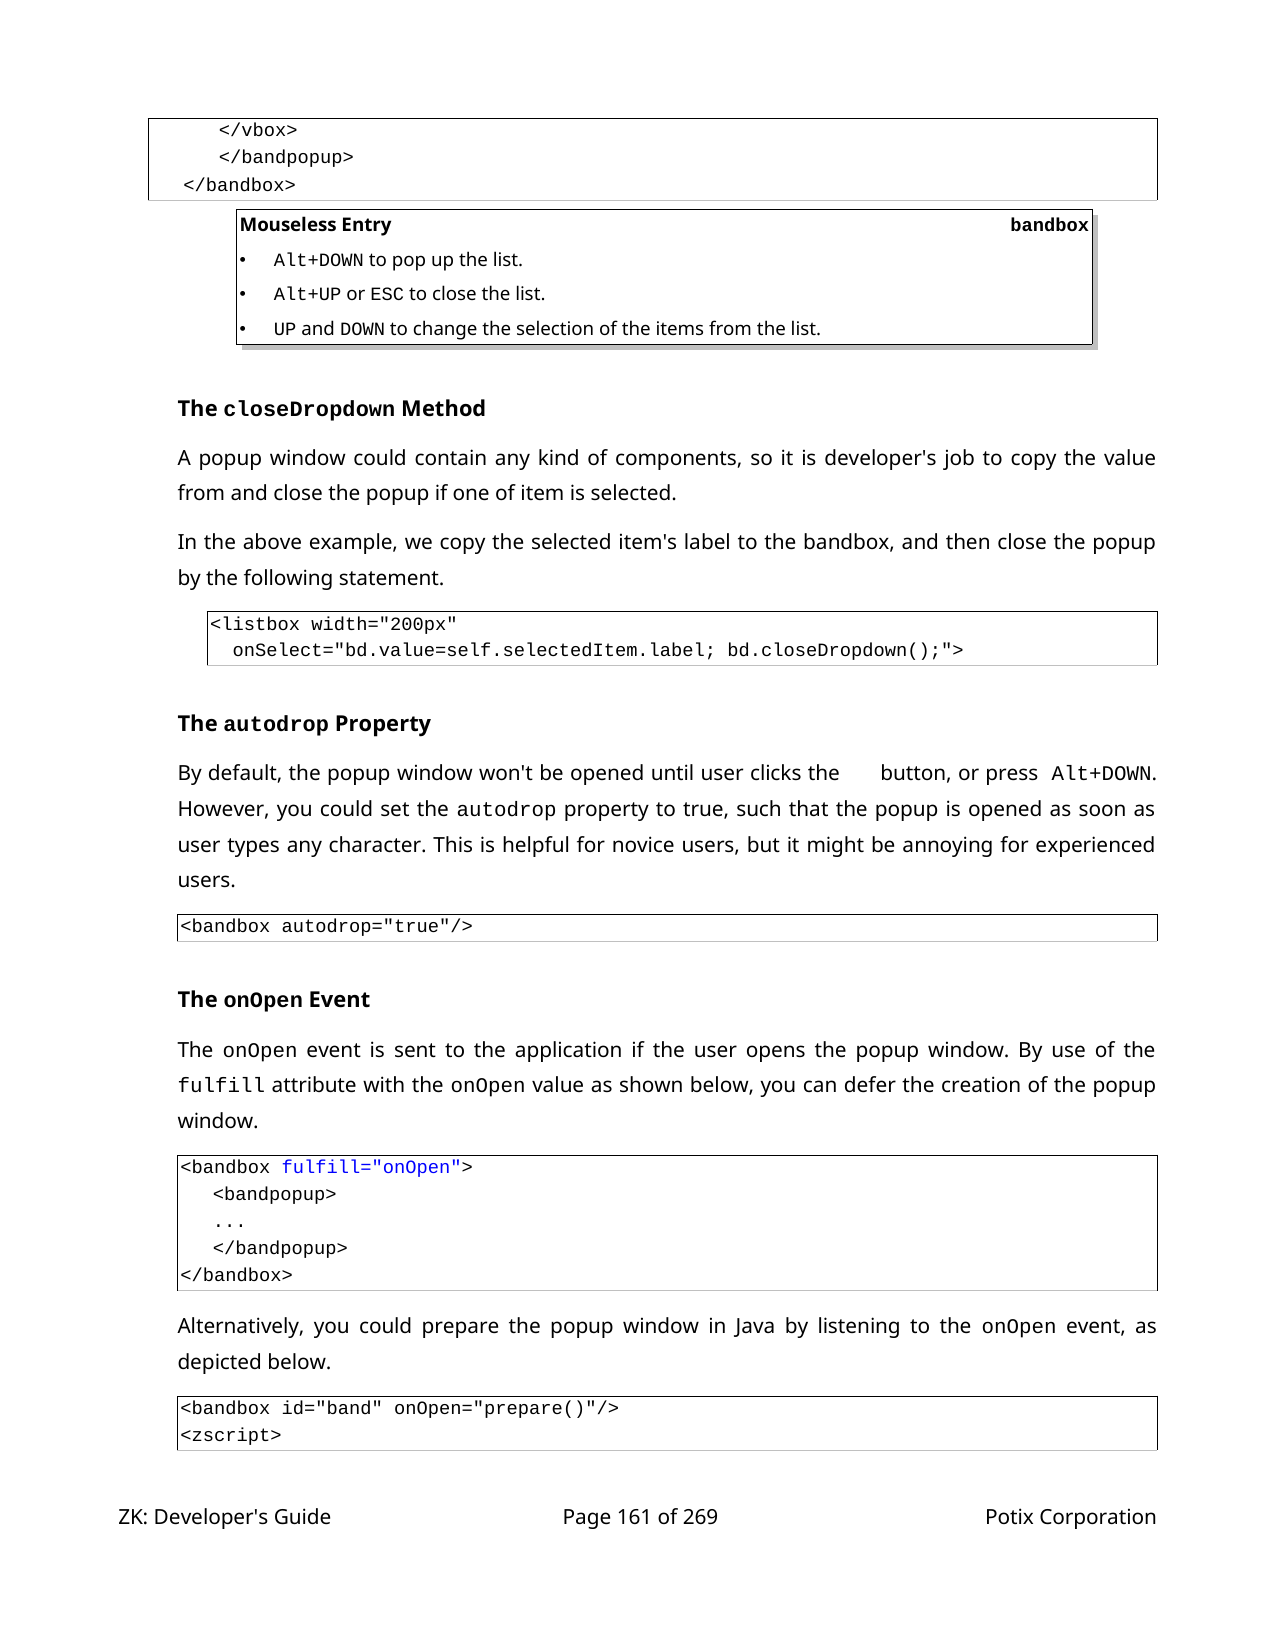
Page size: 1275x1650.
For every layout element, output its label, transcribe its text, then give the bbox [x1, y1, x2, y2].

list Alt+UP or ESC to close the list. [237, 278, 1092, 307]
subtitle The onOpen Event [177, 984, 1157, 1014]
text <bandbox autodrop="true"/> [178, 915, 1157, 941]
text <bandbox id="band" onOpen="prepare()"/> [178, 1397, 1157, 1420]
text </bandpopup> [149, 145, 1157, 169]
text In the above example, we copy the selected item's label to the bandbox, and then close the popup by the following statement. [177, 527, 1157, 591]
text </bandbox> [149, 172, 1157, 200]
text Mouseless Entry bandbox [237, 210, 1092, 237]
text The onOpen event is sent to the application if the user opens the popup window. By use of the fulfill attribute with the onOpen value as shown below, you can defer the creation of the popup window. [177, 1035, 1157, 1134]
list UP and DOWN to change the selection of the items from the list. [237, 312, 1092, 344]
text </bandbox> [178, 1263, 1157, 1290]
list Alt+DOWN to pop up the list. [237, 243, 1092, 272]
text <zscript> [178, 1423, 1157, 1450]
text <listbox width="200px" onSelect="bd.value=self.selectedItem.label; bd.closeDropdown();"> [208, 612, 1157, 665]
text ... [178, 1209, 1157, 1233]
subtitle The autodrop Property [177, 708, 1157, 738]
text By default, the popup window won't be opened until user clicks the button, or press Alt+DOWN. However, you could set the autodrop property to true, such that the popup is opened as soon as user types any character. This is helpful for novice users, but it might be annoying for experienced users. [177, 758, 1157, 893]
subtitle The closeDropdown Method [177, 393, 1157, 423]
text </vbox> [149, 119, 1157, 142]
text </bandpopup> [178, 1236, 1157, 1260]
text <bandpopup> [178, 1182, 1157, 1206]
text A popup window could contain any kind of components, so it is developer's job to copy the value from and close the popup if one of item is selected. [177, 443, 1157, 507]
text Alternatively, you could prepare the popup window in Java by listening to the onOpen event, as depicted below. [177, 1311, 1157, 1375]
text <bandbox fulfill="onOpen"> [178, 1156, 1157, 1179]
